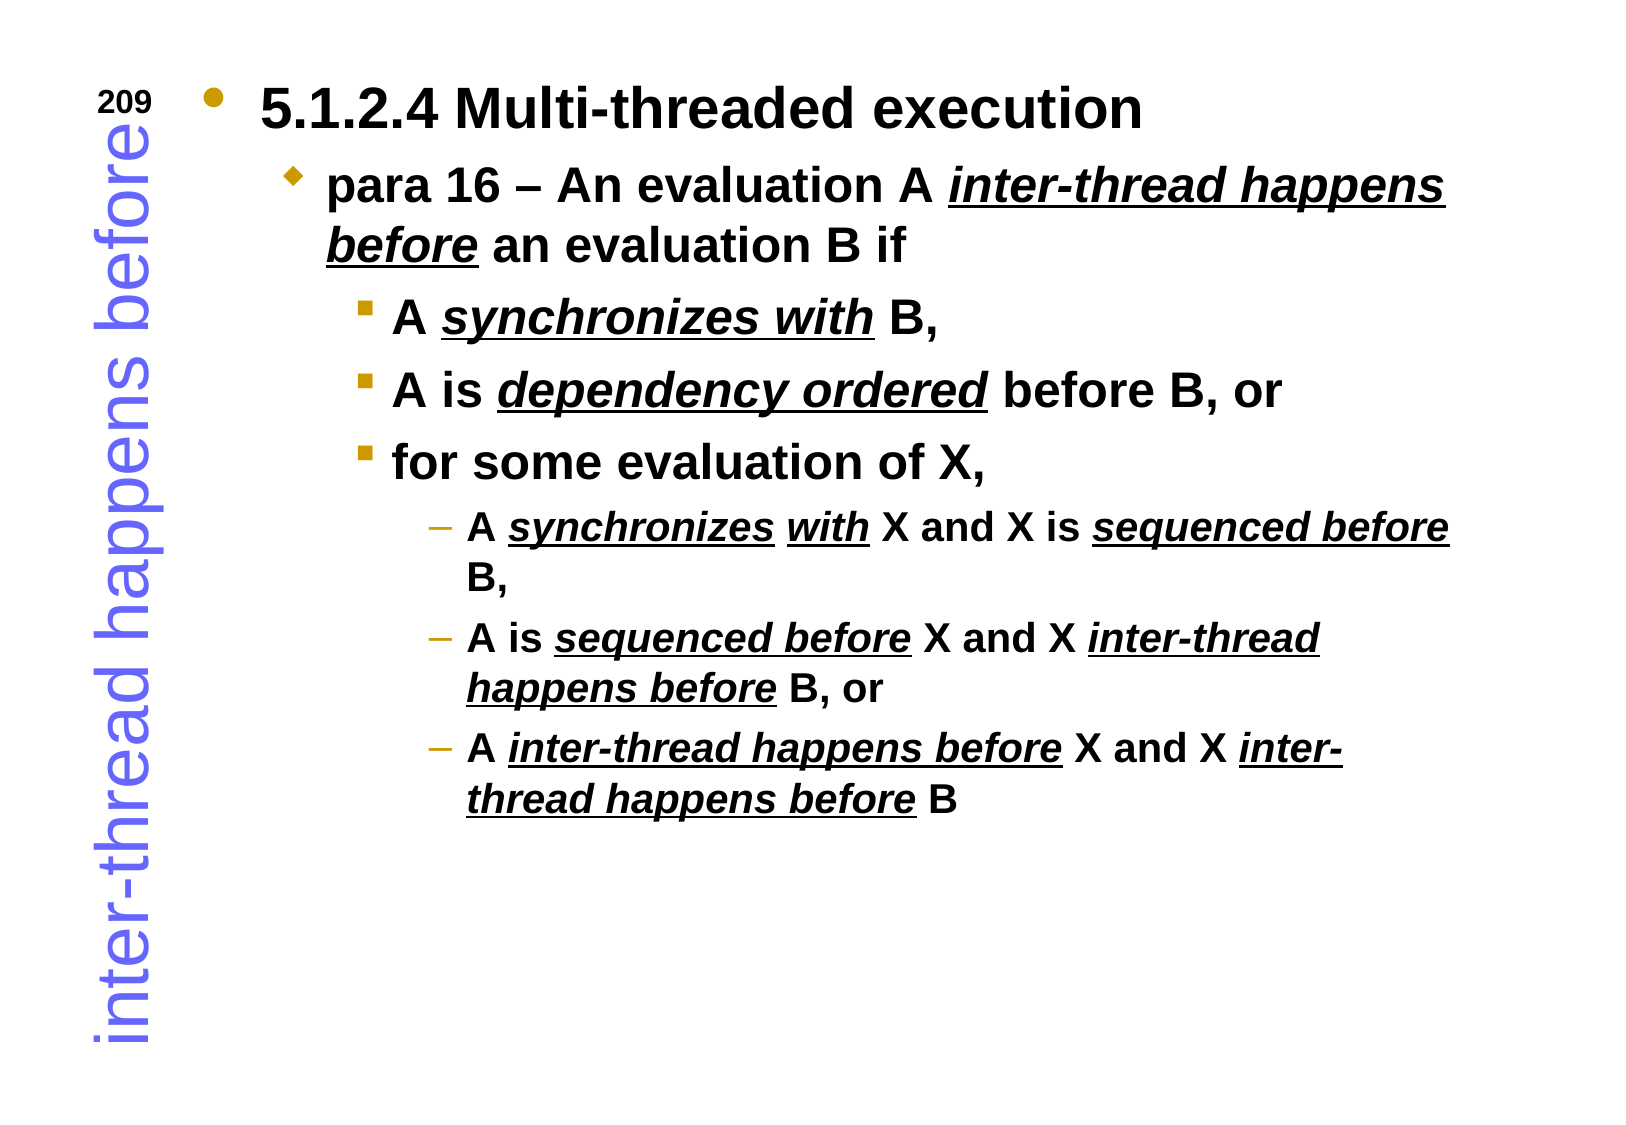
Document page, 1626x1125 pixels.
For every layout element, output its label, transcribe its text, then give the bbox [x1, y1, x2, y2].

title inter-thread happens before [21, 29, 217, 1063]
list 5.1.2.4 Multi-threaded execution para 16 – An evaluation A inter-thread happens before an evaluation B if A synchronizes with B, A is dependency ordered before B, or for some evaluation of X, A synchronizes with X and X is sequenced before B, A is sequenced before X and X inter-thread happens before B, or A inter-thread happens before X and X inter-thread happens before B [188, 62, 1477, 1063]
